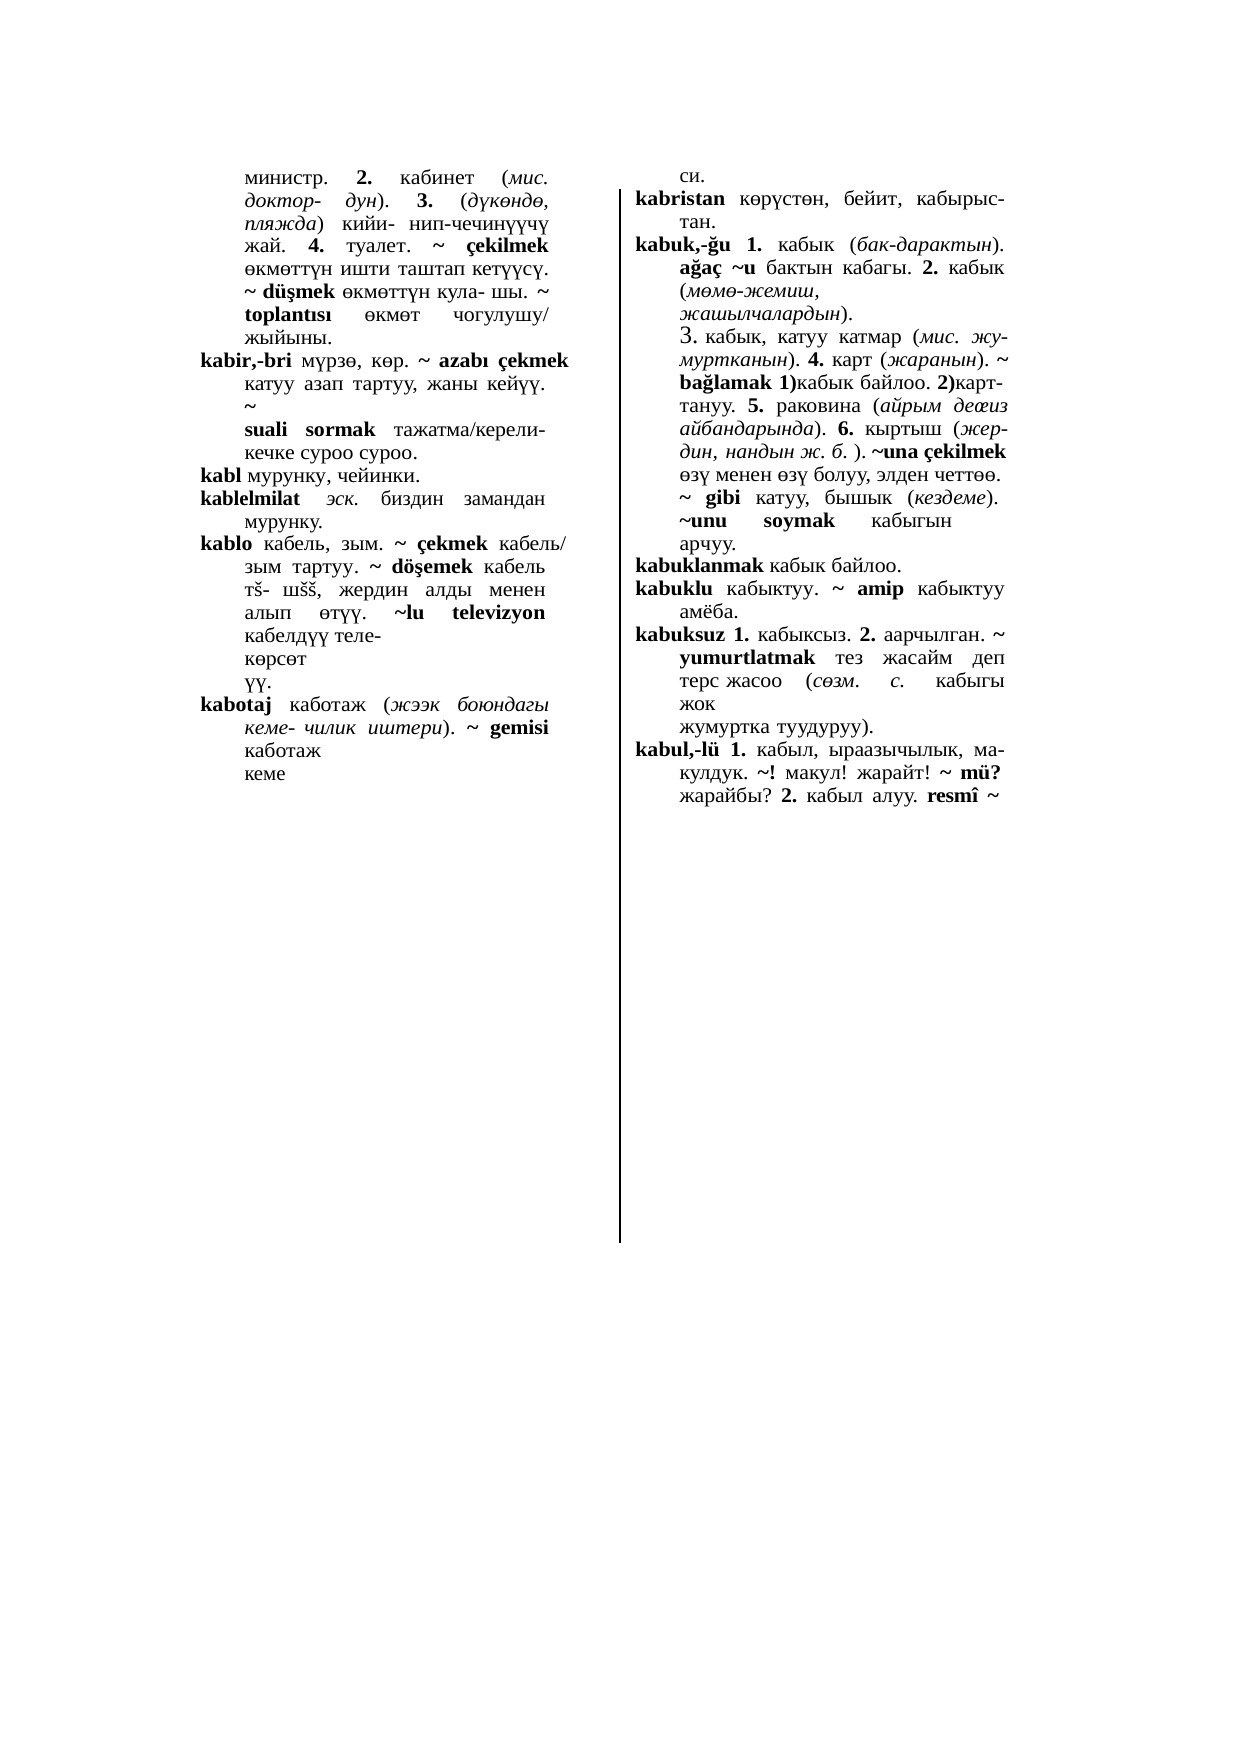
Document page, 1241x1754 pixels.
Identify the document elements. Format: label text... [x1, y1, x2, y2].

text kabul,-lü 1. кабыл, ыраазычылык, ма- кулдук. ~! макул! жарайт! ~ mü? [635, 738, 1004, 784]
text зым тартуу. ~ döşemek кабель тš- шšš, жердин алды менен алып өтүү. ~lu televizyon кабелдүү теле- [244, 556, 545, 647]
text өзү менен өзү болуу, элден четтөө. [679, 463, 1005, 486]
text кеме [244, 762, 291, 785]
text kabristan көрүстөн, бейит, кабырыс- тан. [635, 187, 1005, 233]
text ~unu soymak кабыгын арчуу. [679, 509, 952, 554]
text көрсөтүү. [244, 647, 311, 693]
text си. [679, 164, 750, 187]
text kabuklu кабыктуу. ~ amip кабыктуу амёба. [635, 577, 1004, 623]
text катуу азап тартуу, жаны кейүү. ~ [244, 372, 545, 418]
text kabuk,-ğu 1. кабык (бак-дарактын). ağaç ~u бактын кабагы. 2. кабык (мөмө-жемиш, жашылчалардын). [635, 233, 1004, 325]
list кабык, катуу катмар (мис. жу- муртканын). 4. карт (жаранын). ~ bağlamak 1)кабык байлоо. 2)карт- [679, 325, 1008, 394]
text kablo кабель, зым. ~ çekmek кабель/ [200, 533, 606, 555]
text kabotaj каботаж (жээк боюндагы кеме- чилик иштери). ~ gemisi каботаж [200, 693, 549, 762]
text жарайбы? 2. кабыл алуу. resmî ~ [679, 784, 1004, 807]
text kabuksuz 1. кабыксыз. 2. аарчылган. ~ yumurtlatmak тез жасайм деп терс жасоо (сөзм. с. кабыгы жок [635, 623, 1005, 715]
text kabuklanmak кабык байлоо. [635, 554, 1065, 577]
text kablelmilat эск. биздин замандан мурунку. [200, 487, 545, 533]
text kabir,-bri мүрзө, көр. ~ azabı çekmek [200, 349, 578, 372]
text suali sormak тажатма/керели- кечке суроо суроо. [244, 418, 545, 464]
text kabl мурунку, чейинки. [200, 464, 585, 487]
text ~ gibi катуу, бышык (кездеме). [679, 486, 1004, 509]
text жумуртка туудуруу). [679, 715, 878, 738]
text тануу. 5. раковина (айрым деœиз айбандарында). 6. кыртыш (жер- дин, нандын ж. б. ). ~una çekilmek [679, 394, 1008, 463]
text министр. 2. кабинет (мис. доктор- дун). 3. (дүкөндө, пляжда) кийи- нип-чечинүүчү жай. 4. туалет. ~ çekilmek өкмөттүн ишти таштап кетүүсү. ~ düşmek өкмөттүн кула- шы. ~ toplantısı өкмөт чогулушу/ жыйыны. [244, 164, 549, 349]
